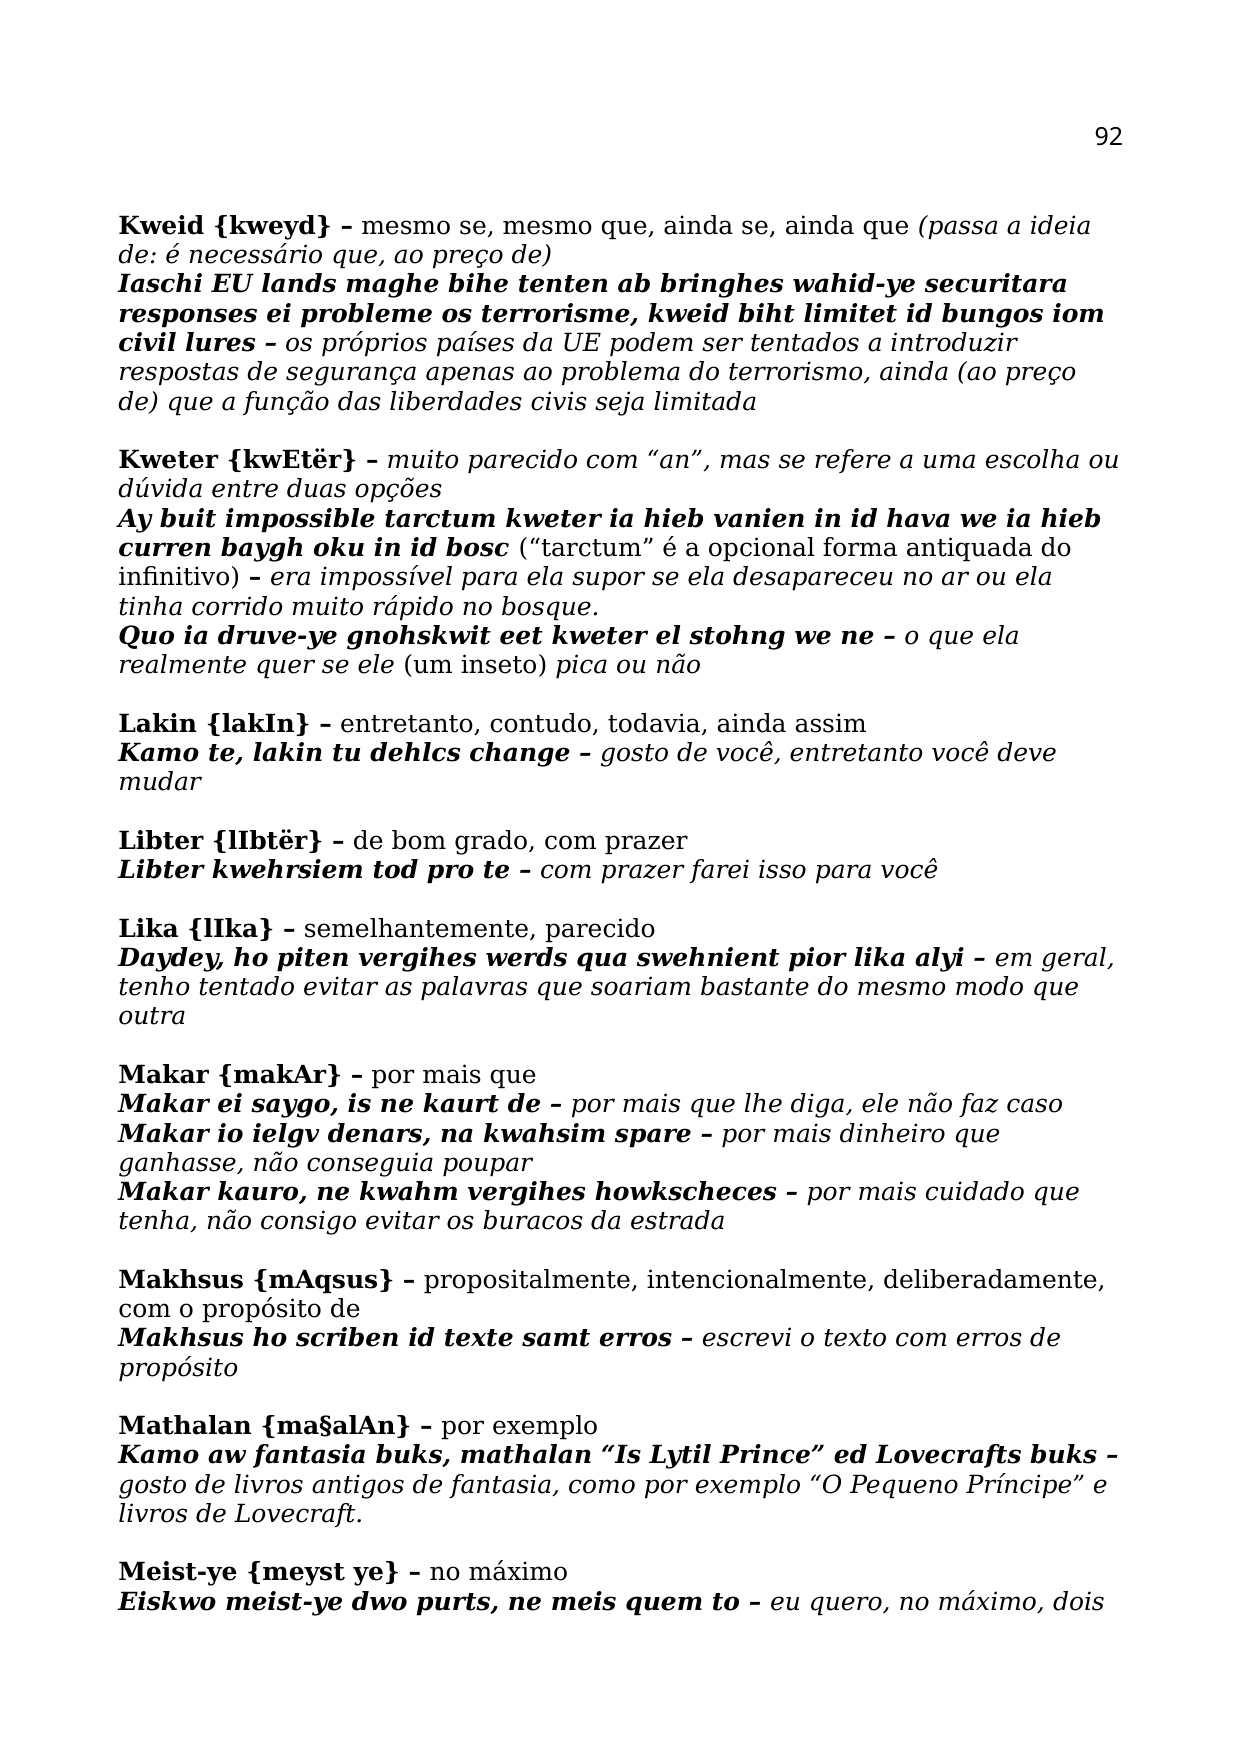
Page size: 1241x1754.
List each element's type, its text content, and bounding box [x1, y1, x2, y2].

text Kweid {kweyd} – mesmo se, mesmo que, ainda se, ainda que (passa a ideia de: é necessário que, ao preço de) [118, 211, 1123, 269]
text Makar ei saygo, is ne kaurt de – por mais que lhe diga, ele não faz caso [118, 1089, 1123, 1118]
text Kweter {kwEtër} – muito parecido com “an”, mas se refere a uma escolha ou dúvida entre duas opções [118, 445, 1123, 503]
text Mathalan {ma§alAn} – por exemplo [118, 1411, 1123, 1440]
text Makhsus {mAqsus} – propositalmente, intencionalmente, deliberadamente, com o propósito de [118, 1265, 1123, 1323]
text Makar io ielgv denars, na kwahsim spare – por mais dinheiro que ganhasse, não conseguia poupar [118, 1118, 1123, 1177]
text Eiskwo meist-ye dwo purts, ne meis quem to – eu quero, no máximo, dois [118, 1587, 1123, 1616]
text Makar {makAr} – por mais que [118, 1060, 1123, 1089]
text Kamo te, lakin tu dehlcs change – gosto de você, entretanto você deve mudar [118, 738, 1123, 796]
text Libter kwehrsiem tod pro te – com prazer farei isso para você [118, 855, 1123, 884]
text Kamo aw fantasia buks, mathalan “Is Lytil Prince” ed Lovecrafts buks – gosto de livros antigos de fantasia, como por exemplo “O Pequeno Príncipe” e livros de Lovecraft. [118, 1440, 1123, 1528]
text Meist-ye {meyst ye} – no máximo [118, 1557, 1123, 1587]
text Lika {lIka} – semelhantemente, parecido [118, 913, 1123, 943]
text Lakin {lakIn} – entretanto, contudo, todavia, ainda assim [118, 708, 1123, 738]
text Quo ia druve-ye gnohskwit eet kweter el stohng we ne – o que ela realmente quer se ele (um inseto) pica ou não [118, 621, 1123, 679]
text Ay buit impossible tarctum kweter ia hieb vanien in id hava we ia hieb curren baygh oku in id bosc (“tarctum” é a opcional forma antiquada do infinitivo) – era impossível para ela supor se ela desapareceu no ar ou ela tinha corrido muito rápido no bosque. [118, 503, 1123, 621]
text Daydey, ho piten vergihes werds qua swehnient pior lika alyi – em geral, tenho tentado evitar as palavras que soariam bastante do mesmo modo que outra [118, 943, 1123, 1031]
text Makar kauro, ne kwahm vergihes howkscheces – por mais cuidado que tenha, não consigo evitar os buracos da estrada [118, 1177, 1123, 1236]
text Iaschi EU lands maghe bihe tenten ab bringhes wahid-ye securitara responses ei probleme os terrorisme, kweid biht limitet id bungos iom civil lures – os próprios países da UE podem ser tentados a introduzir respostas de segurança apenas ao problema do terrorismo, ainda (ao preço de) que a função das liberdades civis seja limitada [118, 269, 1123, 416]
text Libter {lIbtër} – de bom grado, com prazer [118, 826, 1123, 855]
text Makhsus ho scriben id texte samt erros – escrevi o texto com erros de propósito [118, 1323, 1123, 1382]
